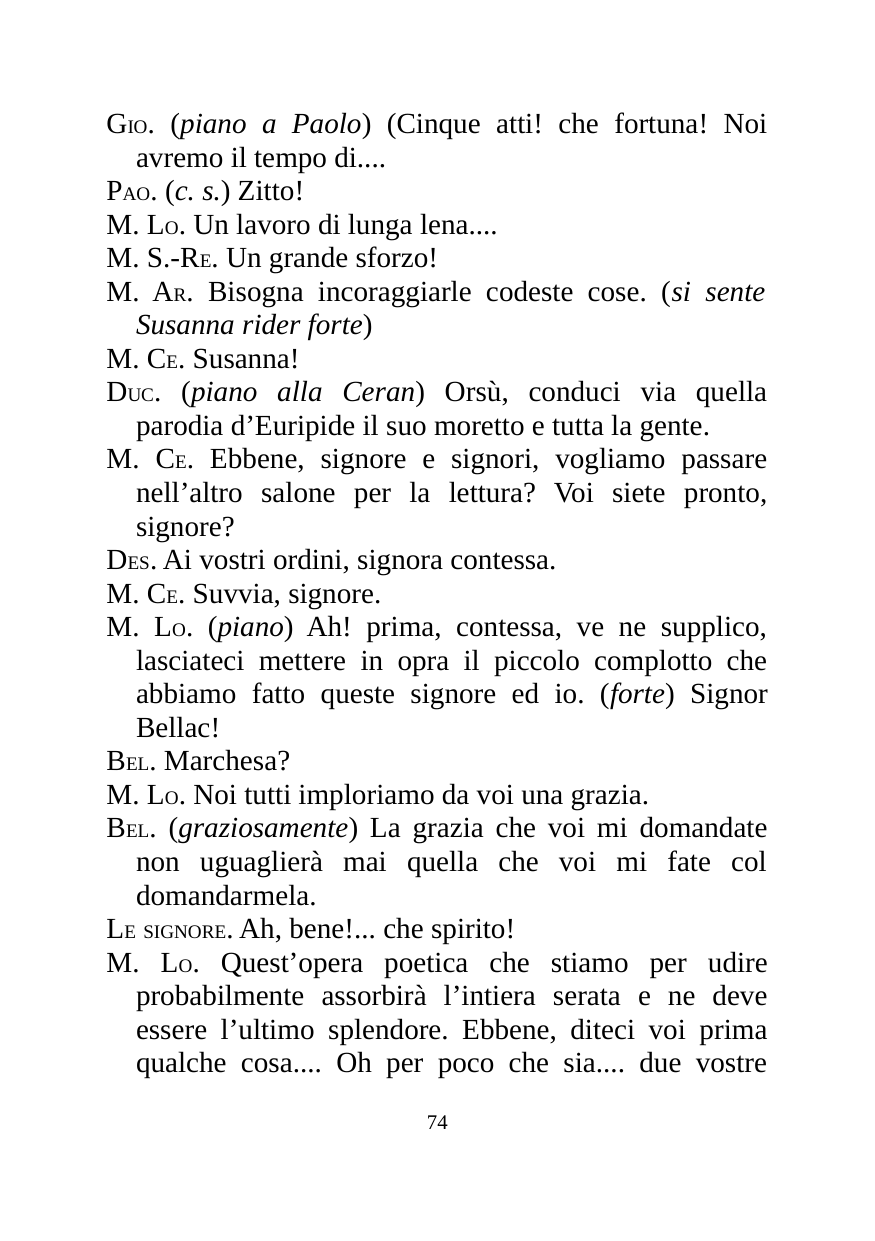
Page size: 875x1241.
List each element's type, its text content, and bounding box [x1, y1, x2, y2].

text Pao. (c. s.) Zitto! [106, 173, 768, 207]
text M. Lo. Un lavoro di lunga lena.... [106, 207, 768, 240]
text M. Lo. Quest’opera poetica che stiamo per udire probabilmente assorbirà l’intiera serata e ne deve essere l’ultimo splendore. Ebbene, diteci voi prima qualche cosa.... Oh per poco che sia.... due vostre [106, 945, 768, 1079]
text M. Lo. (piano) Ah! prima, contessa, ve ne supplico, lasciateci mettere in opra il piccolo complotto che abbiamo fatto queste signore ed io. (forte) Signor Bellac! [106, 609, 768, 743]
text Gio. (piano a Paolo) (Cinque atti! che fortuna! Noi avremo il tempo di.... [106, 106, 768, 173]
text Duc. (piano alla Ceran) Orsù, conduci via quella parodia d’Euripide il suo moretto e tutta la gente. [106, 374, 768, 442]
text M. Lo. Noi tutti imploriamo da voi una grazia. [106, 777, 768, 811]
text M. Ce. Ebbene, signore e signori, vogliamo passare nell’altro salone per la lettura? Voi siete pronto, signore? [106, 442, 768, 542]
text Des. Ai vostri ordini, signora contessa. [106, 542, 768, 576]
text Bel. Marchesa? [106, 743, 768, 777]
text M. Ar. Bisogna incoraggiarle codeste cose. (si sente Susanna rider forte) [106, 274, 768, 341]
text M. Ce. Susanna! [106, 341, 768, 374]
text M. S.-Re. Un grande sforzo! [106, 240, 768, 274]
text Bel. (graziosamente) La grazia che voi mi domandate non uguaglierà mai quella che voi mi fate col domandarmela. [106, 811, 768, 911]
text Le signore. Ah, bene!... che spirito! [106, 911, 768, 945]
text M. Ce. Suvvia, signore. [106, 576, 768, 609]
